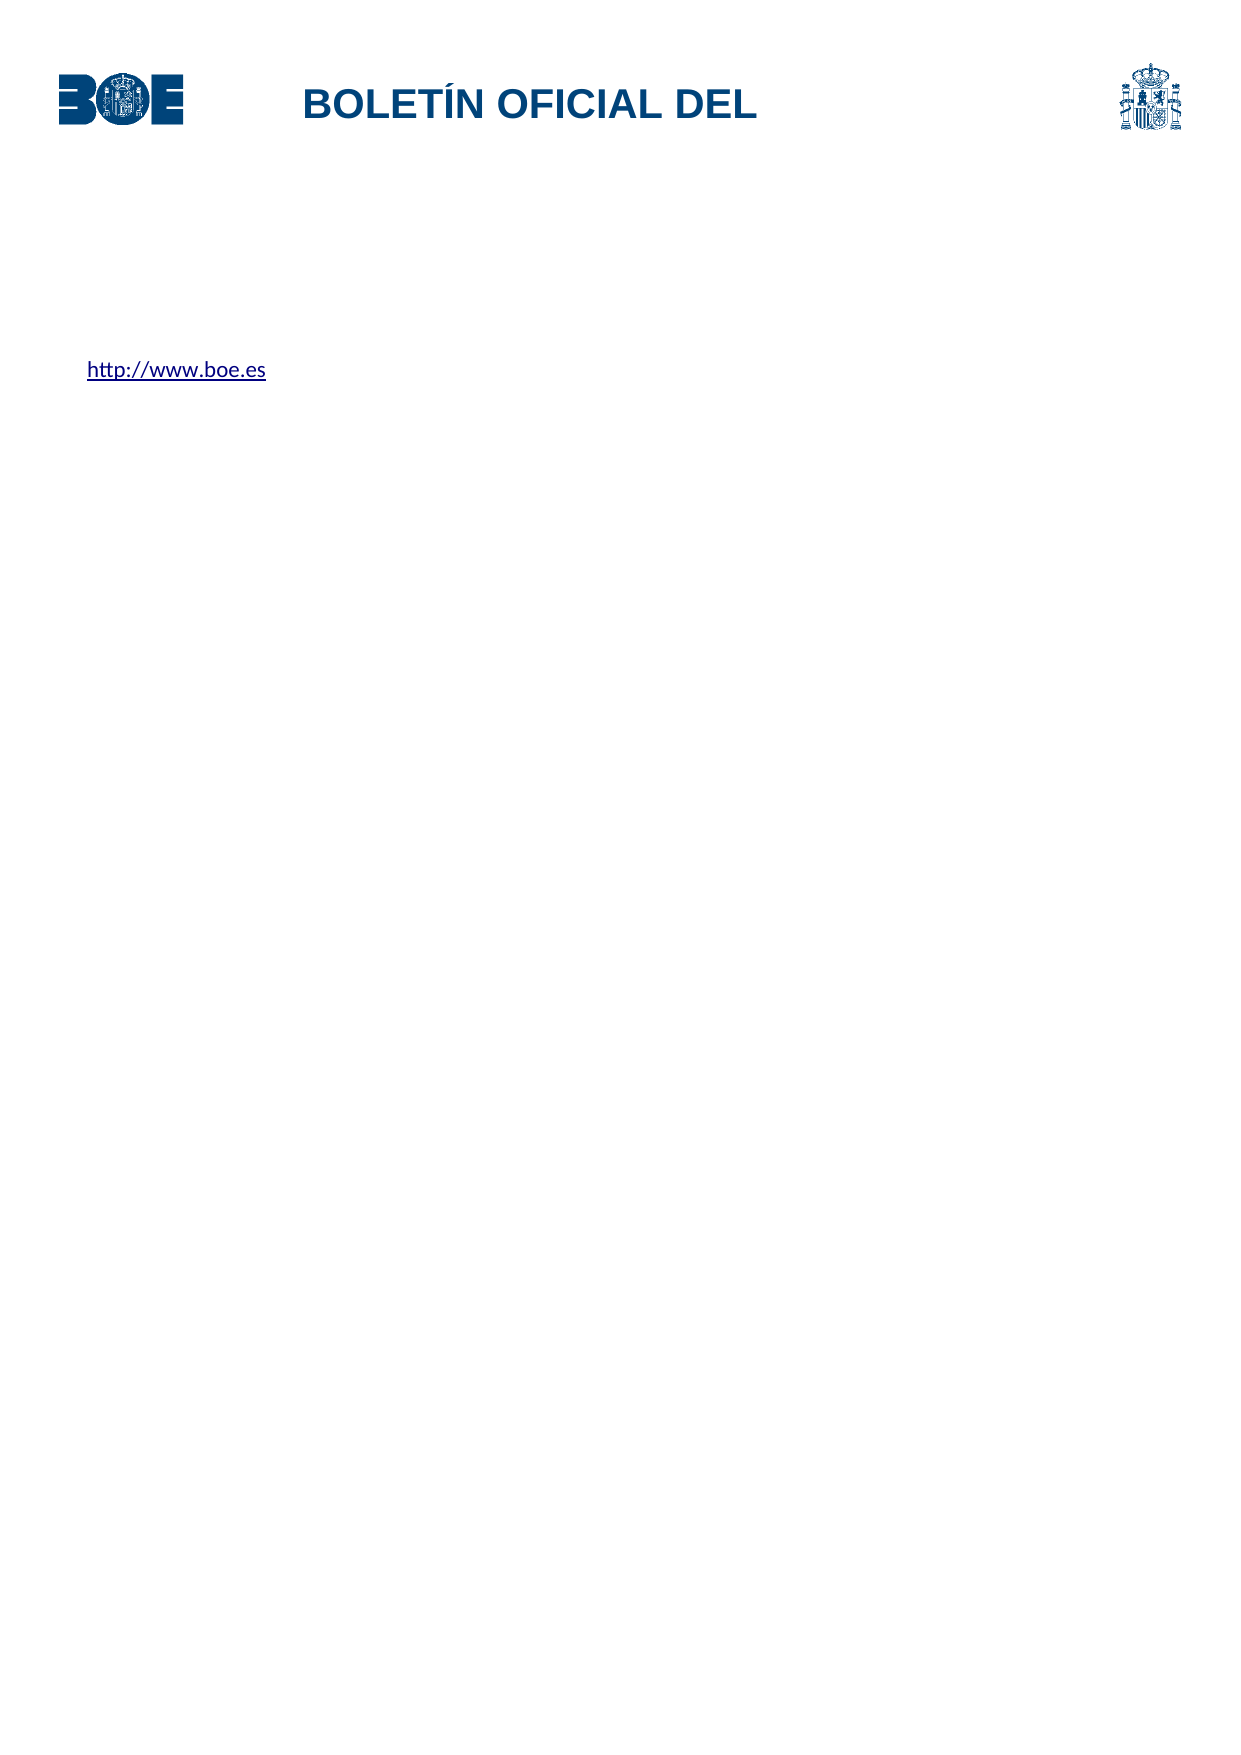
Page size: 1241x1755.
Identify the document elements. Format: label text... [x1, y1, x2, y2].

text http://www.boe.es BOLETÍN OFICIAL DEL ESTADO D. L.: M-1/1958 - ISSN: 0212-033X [87, 355, 1186, 383]
